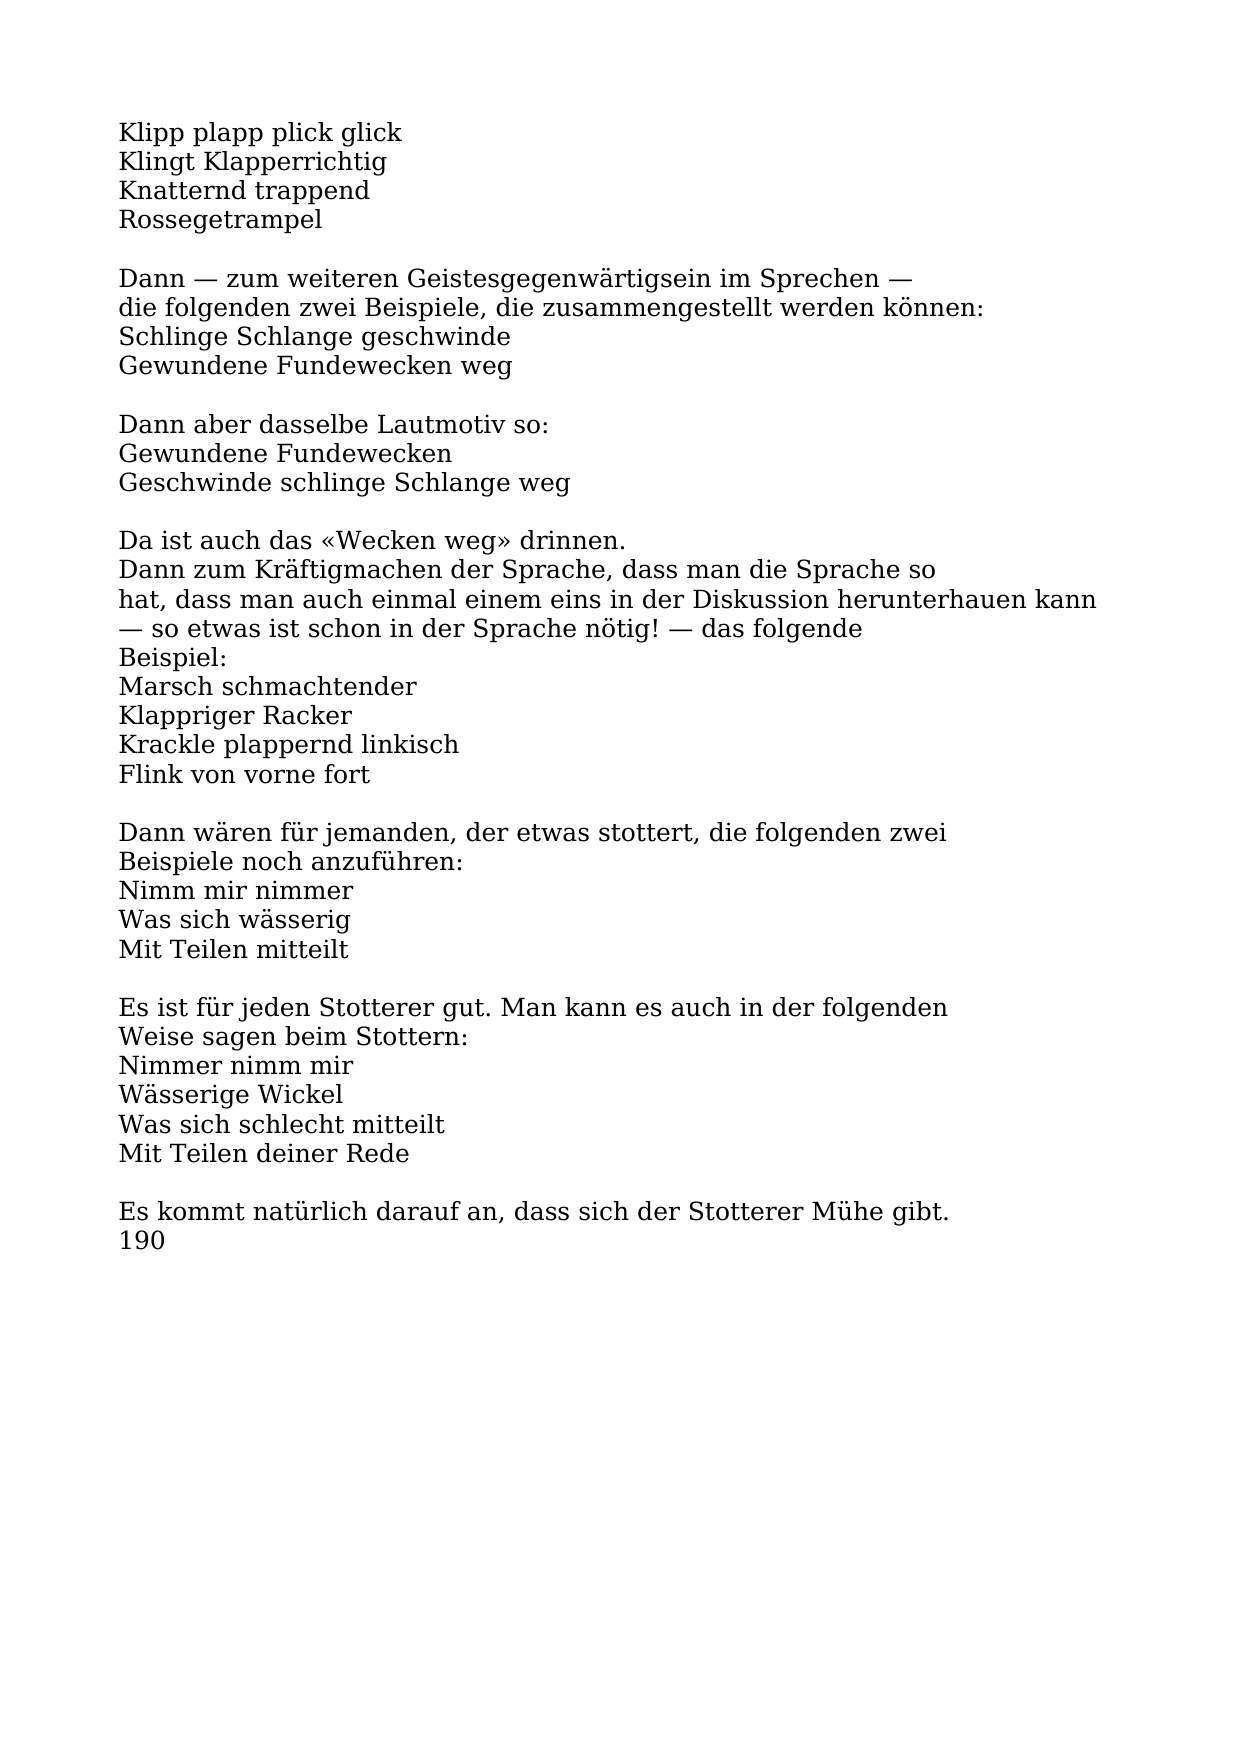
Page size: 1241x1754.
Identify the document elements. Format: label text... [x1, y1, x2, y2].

text Es ist für jeden Stotterer gut. Man kann es auch in der folgenden [118, 993, 1122, 1022]
text Mit Teilen deiner Rede [118, 1139, 1122, 1168]
text Dann zum Kräftigmachen der Sprache, dass man die Sprache so [118, 556, 1122, 585]
text Flink von vorne fort [118, 760, 1122, 789]
text Weise sagen beim Stottern: [118, 1022, 1122, 1051]
text Krackle plappernd linkisch [118, 731, 1122, 760]
text Was sich schlecht mitteilt [118, 1110, 1122, 1139]
text Beispiel: [118, 643, 1122, 672]
text Dann wären für jemanden, der etwas stottert, die folgenden zwei [118, 818, 1122, 847]
text Klingt Klapperrichtig [118, 147, 1122, 176]
text Mit Teilen mitteilt [118, 935, 1122, 964]
text hat, dass man auch einmal einem eins in der Diskussion herunterhauen kann — so etwas ist schon in der Sprache nötig! — das folgende [118, 585, 1122, 643]
text Beispiele noch anzuführen: [118, 847, 1122, 876]
text Klappriger Racker [118, 701, 1122, 731]
text die folgenden zwei Beispiele, die zusammengestellt werden können: [118, 293, 1122, 322]
text 190 [118, 1226, 1122, 1256]
text Gewundene Fundewecken weg [118, 351, 1122, 381]
text Nimm mir nimmer [118, 876, 1122, 906]
text Was sich wässerig [118, 906, 1122, 935]
text Schlinge Schlange geschwinde [118, 322, 1122, 351]
text Wässerige Wickel [118, 1081, 1122, 1110]
text Nimmer nimm mir [118, 1051, 1122, 1081]
text Geschwinde schlinge Schlange weg [118, 468, 1122, 497]
text Dann aber dasselbe Lautmotiv so: [118, 410, 1122, 439]
text Klipp plapp plick glick [118, 118, 1122, 147]
text Dann — zum weiteren Geistesgegenwärtigsein im Sprechen — [118, 264, 1122, 293]
text Marsch schmachtender [118, 672, 1122, 701]
text Da ist auch das «Wecken weg» drinnen. [118, 526, 1122, 556]
text Rossegetrampel [118, 206, 1122, 235]
text Es kommt natürlich darauf an, dass sich der Stotterer Mühe gibt. [118, 1197, 1122, 1226]
text Gewundene Fundewecken [118, 439, 1122, 468]
text Knatternd trappend [118, 176, 1122, 206]
